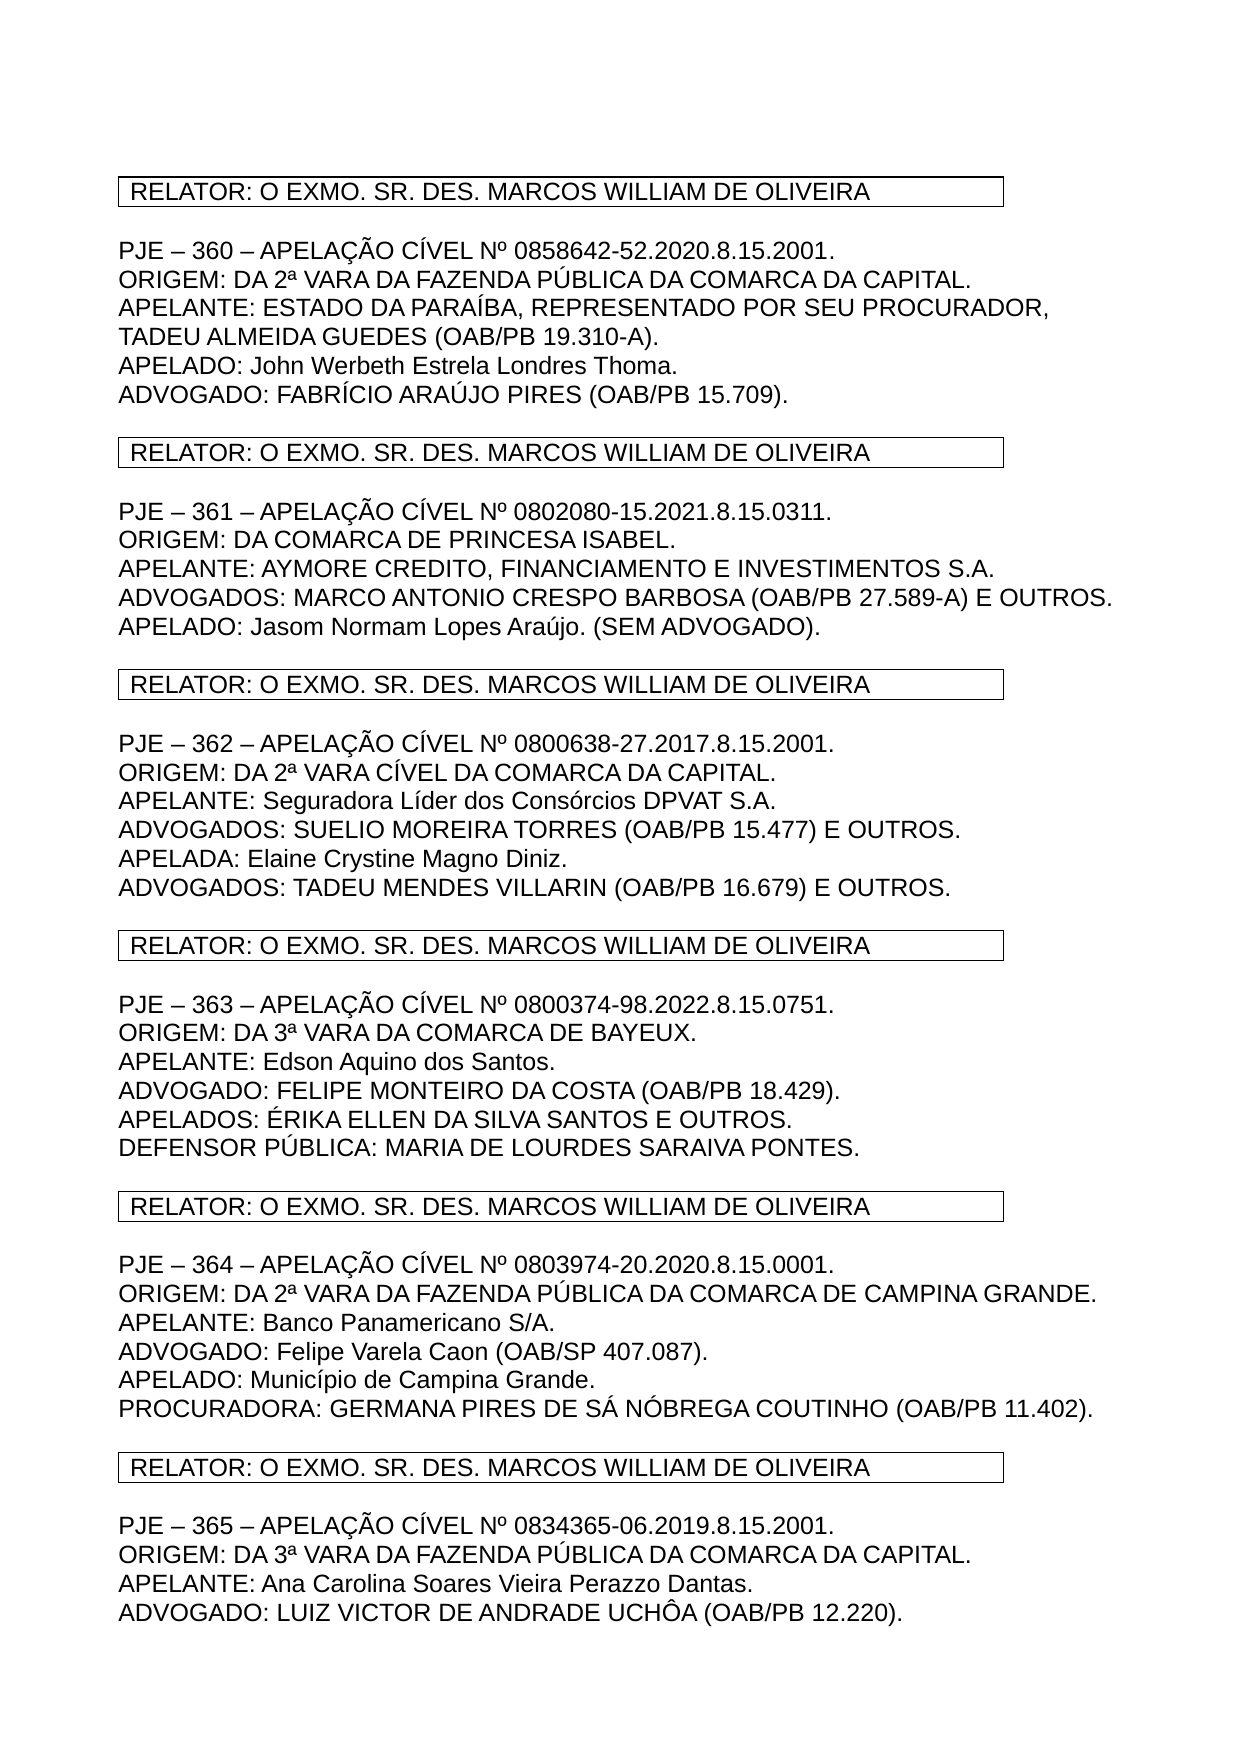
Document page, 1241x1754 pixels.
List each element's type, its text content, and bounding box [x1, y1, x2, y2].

text ORIGEM: DA 2ª VARA DA FAZENDA PÚBLICA DA COMARCA DE CAMPINA GRANDE. [118, 1279, 1122, 1308]
text APELANTE: Seguradora Líder dos Consórcios DPVAT S.A. [118, 786, 1122, 815]
text ADVOGADO: FELIPE MONTEIRO DA COSTA (OAB/PB 18.429). [118, 1076, 1122, 1105]
table_header RELATOR: O EXMO. SR. DES. MARCOS WILLIAM DE OLIVEIRA [119, 670, 1003, 699]
text ADVOGADO: Felipe Varela Caon (OAB/SP 407.087). [118, 1337, 1122, 1366]
text DEFENSOR PÚBLICA: MARIA DE LOURDES SARAIVA PONTES. [118, 1133, 1122, 1162]
text ADVOGADO: FABRÍCIO ARAÚJO PIRES (OAB/PB 15.709). [118, 380, 1122, 408]
text PJE – 361 – APELAÇÃO CÍVEL Nº 0802080-15.2021.8.15.0311. [118, 497, 1122, 526]
text ORIGEM: DA 2ª VARA DA FAZENDA PÚBLICA DA COMARCA DA CAPITAL. [118, 265, 1122, 293]
text PJE – 365 – APELAÇÃO CÍVEL Nº 0834365-06.2019.8.15.2001. [118, 1511, 1122, 1540]
text ADVOGADOS: TADEU MENDES VILLARIN (OAB/PB 16.679) E OUTROS. [118, 873, 1122, 901]
table_header RELATOR: O EXMO. SR. DES. MARCOS WILLIAM DE OLIVEIRA [119, 178, 1003, 206]
text APELADOS: ÉRIKA ELLEN DA SILVA SANTOS E OUTROS. [118, 1105, 1122, 1133]
text ADVOGADOS: MARCO ANTONIO CRESPO BARBOSA (OAB/PB 27.589-A) E OUTROS. [118, 583, 1122, 612]
text ORIGEM: DA COMARCA DE PRINCESA ISABEL. [118, 526, 1122, 554]
text ADVOGADOS: SUELIO MOREIRA TORRES (OAB/PB 15.477) E OUTROS. [118, 815, 1122, 844]
text APELADA: Elaine Crystine Magno Diniz. [118, 844, 1122, 873]
text ORIGEM: DA 2ª VARA CÍVEL DA COMARCA DA CAPITAL. [118, 758, 1122, 786]
text APELANTE: Ana Carolina Soares Vieira Perazzo Dantas. [118, 1569, 1122, 1598]
text PJE – 362 – APELAÇÃO CÍVEL Nº 0800638-27.2017.8.15.2001. [118, 729, 1122, 758]
text APELANTE: ESTADO DA PARAÍBA, REPRESENTADO POR SEU PROCURADOR, TADEU ALMEIDA GUEDES (OAB/PB 19.310-A). [118, 293, 1122, 351]
text ORIGEM: DA 3ª VARA DA COMARCA DE BAYEUX. [118, 1018, 1122, 1047]
text PJE – 364 – APELAÇÃO CÍVEL Nº 0803974-20.2020.8.15.0001. [118, 1251, 1122, 1279]
text APELADO: John Werbeth Estrela Londres Thoma. [118, 351, 1122, 380]
text PJE – 360 – APELAÇÃO CÍVEL Nº 0858642-52.2020.8.15.2001. [118, 236, 1122, 265]
table_header RELATOR: O EXMO. SR. DES. MARCOS WILLIAM DE OLIVEIRA [119, 1453, 1003, 1482]
text APELANTE: Edson Aquino dos Santos. [118, 1047, 1122, 1076]
table_header RELATOR: O EXMO. SR. DES. MARCOS WILLIAM DE OLIVEIRA [119, 438, 1003, 467]
table_header RELATOR: O EXMO. SR. DES. MARCOS WILLIAM DE OLIVEIRA [119, 1192, 1003, 1221]
table_header RELATOR: O EXMO. SR. DES. MARCOS WILLIAM DE OLIVEIRA [119, 931, 1003, 960]
text APELADO: Município de Campina Grande. [118, 1366, 1122, 1394]
text PROCURADORA: GERMANA PIRES DE SÁ NÓBREGA COUTINHO (OAB/PB 11.402). [118, 1394, 1122, 1423]
text APELADO: Jasom Normam Lopes Araújo. (SEM ADVOGADO). [118, 612, 1122, 641]
text ORIGEM: DA 3ª VARA DA FAZENDA PÚBLICA DA COMARCA DA CAPITAL. [118, 1540, 1122, 1569]
text APELANTE: Banco Panamericano S/A. [118, 1308, 1122, 1337]
text APELANTE: AYMORE CREDITO, FINANCIAMENTO E INVESTIMENTOS S.A. [118, 554, 1122, 583]
text ADVOGADO: LUIZ VICTOR DE ANDRADE UCHÔA (OAB/PB 12.220). [118, 1598, 1122, 1626]
text PJE – 363 – APELAÇÃO CÍVEL Nº 0800374-98.2022.8.15.0751. [118, 990, 1122, 1018]
